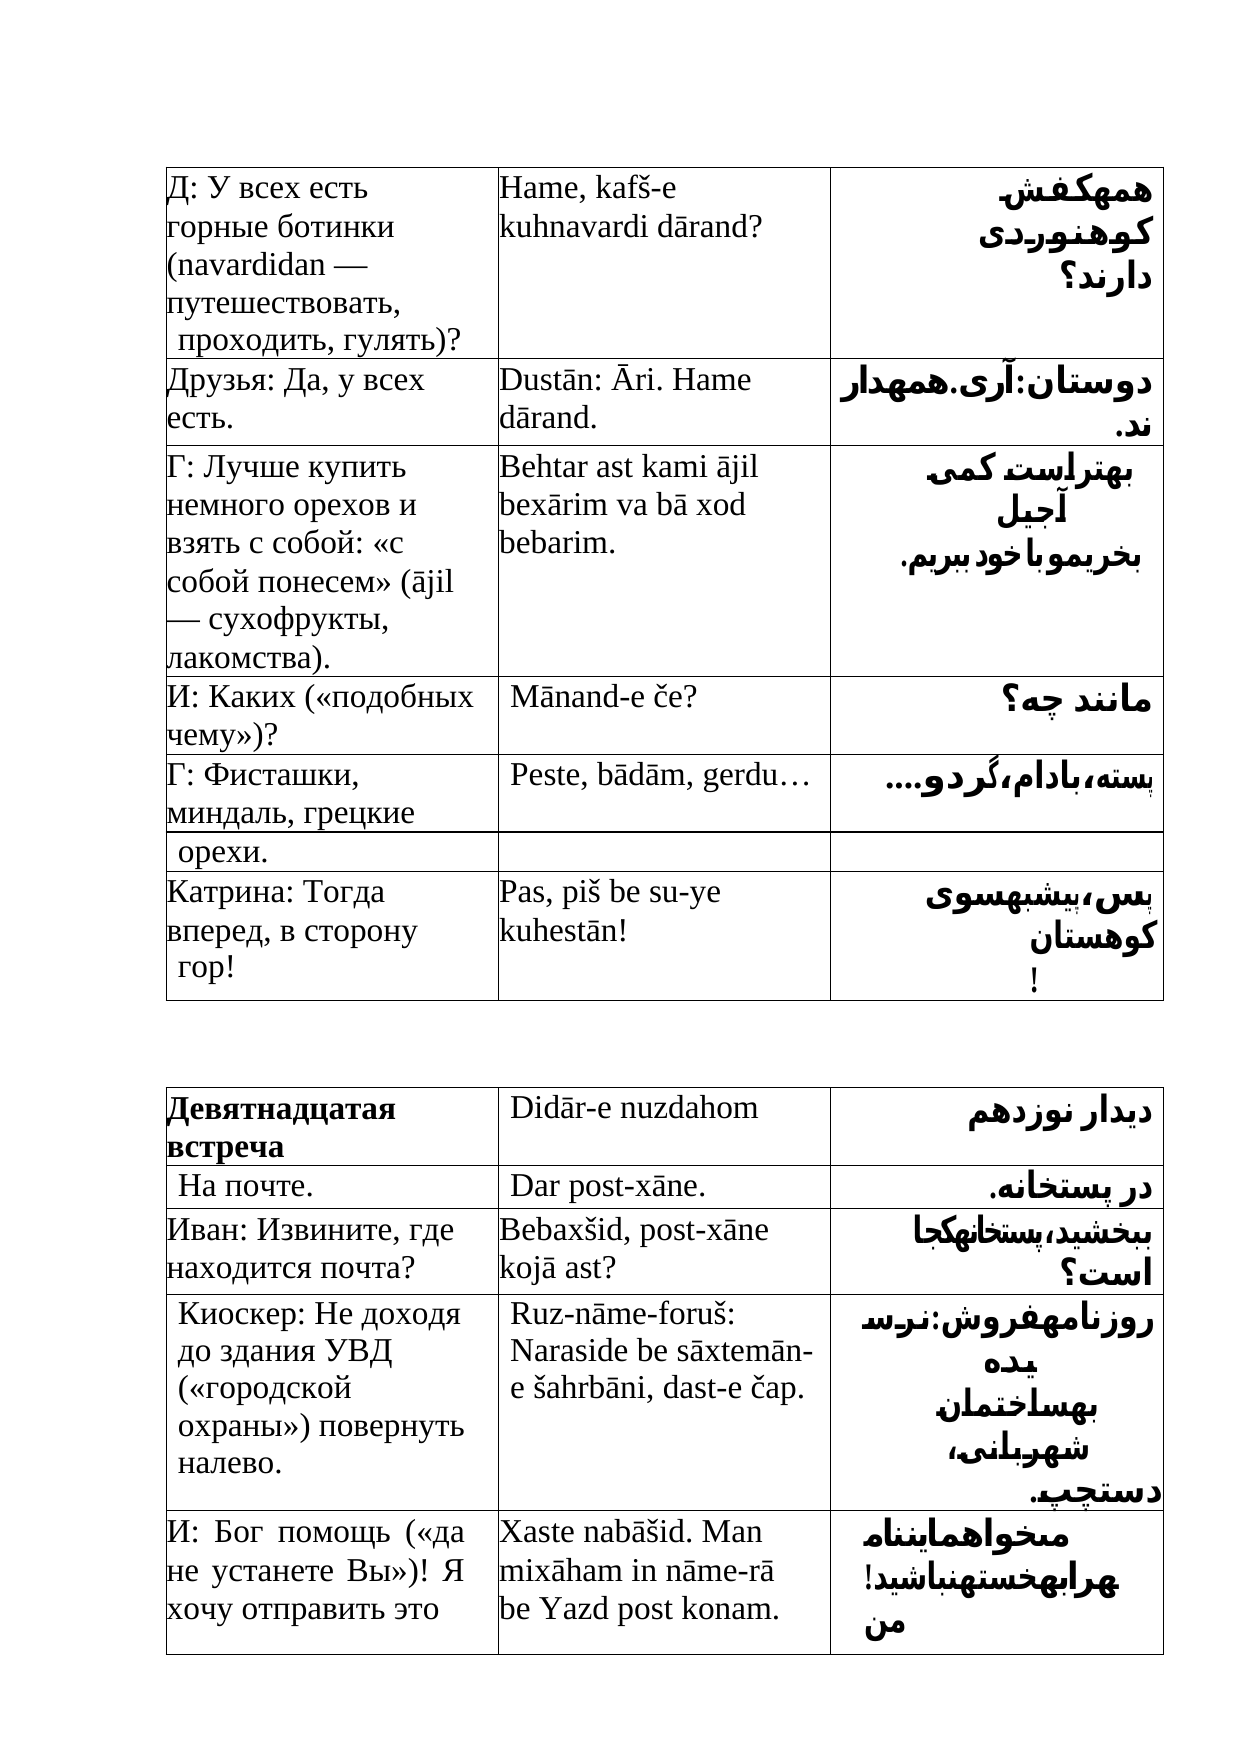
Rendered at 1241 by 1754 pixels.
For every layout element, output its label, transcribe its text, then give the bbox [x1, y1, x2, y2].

table_cell Ruz-nāme-foruš: [499, 1295, 830, 1332]
table_cell Bebaxšid, post-xāne kojā ast? [499, 1209, 830, 1294]
table_cell Катрина: Тогда вперед, в сторону гор! [167, 872, 498, 1000]
table_cell Hame, kafš-e kuhnavardi dārand? [499, 168, 830, 358]
table_cell Peste, bādām, gerdu… [499, 755, 830, 831]
table_cell در پستخانه. [831, 1166, 1163, 1208]
table_header ديدار نوزدھم [831, 1088, 1163, 1165]
table_cell [499, 1407, 830, 1444]
table_cell Иван: Извините, где находится почта? [167, 1209, 498, 1294]
table_cell Mānand-e če? [499, 677, 830, 753]
table_header орехи. [167, 833, 498, 871]
table_cell И: Каких («подобных чему»)? [167, 677, 498, 753]
table_cell Dar post-xāne. [499, 1166, 830, 1208]
table_header Didār-e nuzdahom [499, 1088, 830, 1165]
table_cell روزنامهفروش:نرسيده بهساختمان شھربانى، دستچپ. [831, 1295, 1163, 1510]
table_cell налево. [167, 1444, 498, 1510]
table_cell بھتراست كمى آجيل بخريمو با خود ببريم. [831, 446, 1163, 676]
table_cell до здания УВД [167, 1333, 498, 1370]
table_cell پسته،بادام،گردو.... [831, 755, 1163, 831]
table_cell Г: Лучше купить немного орехов и взять с собой: «с собой понесем» (ājil — сухофрукты, лакомства). [167, 446, 498, 676]
table_cell مىخواھمايننامهرابهخستهنباشيد!من [831, 1511, 1163, 1654]
table_cell Pas, piš be su-ye kuhestān! [499, 872, 830, 1000]
table_header [499, 833, 830, 871]
table_cell دوستان:آرى.ھمهدارند. [831, 359, 1163, 445]
table_cell И: Бог помощь («да не устанете Вы»)! Я хочу отправить это [167, 1511, 498, 1654]
table_cell Behtar ast kami ājil bexārim va bā xod bebarim. [499, 446, 830, 676]
table_cell ھمهكفش كوھنوردى دارند؟ [831, 168, 1163, 358]
table_cell Киоскер: Не доходя [167, 1295, 498, 1332]
table_header [831, 833, 1163, 871]
table_cell Друзья: Да, у всех есть. [167, 359, 498, 445]
table_cell охраны») повернуть [167, 1407, 498, 1444]
table_cell ببخشيد،پستخانهكجا است؟ [831, 1209, 1163, 1294]
table_cell («городской [167, 1370, 498, 1407]
table_cell Naraside be sāxtemān- [499, 1333, 830, 1370]
table_cell На почте. [167, 1166, 498, 1208]
table_cell پس،پيشبهسوى كوھستان! [831, 872, 1163, 1000]
table_cell [499, 1444, 830, 1510]
table_cell e šahrbāni, dast-e čap. [499, 1370, 830, 1407]
table_cell Dustān: Āri. Hame dārand. [499, 359, 830, 445]
table_cell Д: У всех есть горные ботинки (navardidan — путешествовать, проходить, гулять)? [167, 168, 498, 358]
table_header Девятнадцатая встреча [167, 1088, 498, 1165]
table_cell مانند چه؟ [831, 677, 1163, 753]
table_cell Xaste nabāšid. Man mixāham in nāme-rā be Yazd post konam. [499, 1511, 830, 1654]
table_cell Г: Фисташки, миндаль, грецкие [167, 755, 498, 831]
